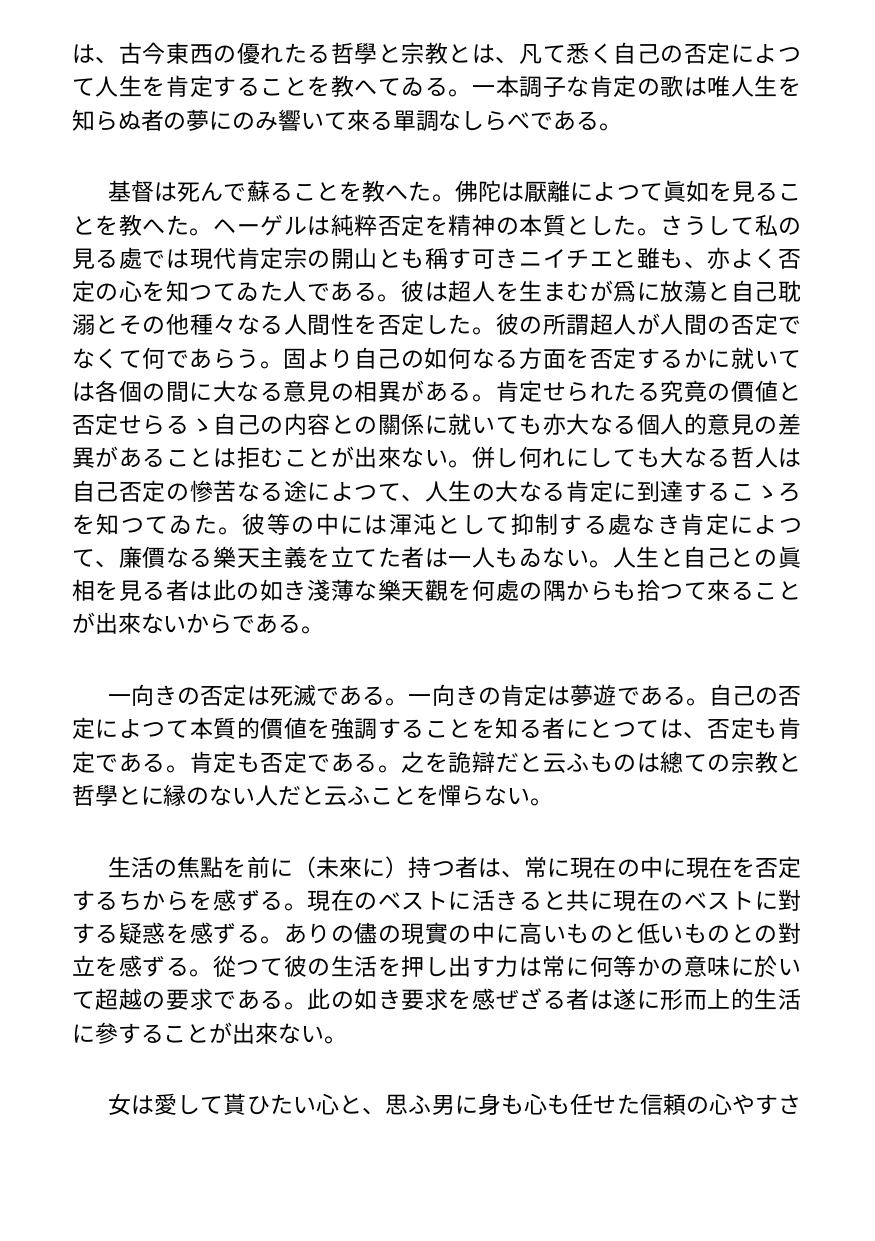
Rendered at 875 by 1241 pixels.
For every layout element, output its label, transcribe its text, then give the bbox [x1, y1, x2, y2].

text 一向きの否定は死滅である。一向きの肯定は夢遊である。自己の否定によつて本質的價値を強調することを知る者にとつては、否定も肯定である。肯定も否定である。之を詭辯だと云ふものは總ての宗教と哲學とに縁のない人だと云ふことを憚らない。 [72, 678, 802, 811]
text 基督は死んで蘇ることを教へた。佛陀は厭離によつて眞如を見ることを教へた。ヘーゲルは純粹否定を精神の本質とした。さうして私の見る處では現代肯定宗の開山とも稱す可きニイチエと雖も、亦よく否定の心を知つてゐた人である。彼は超人を生まむが爲に放蕩と自己耽溺とその他種々なる人間性を否定した。彼の所謂超人が人間の否定でなくて何であらう。固より自己の如何なる方面を否定するかに就いては各個の間に大なる意見の相異がある。肯定せられたる究竟の價値と否定せらるゝ自己の内容との關係に就いても亦大なる個人的意見の差異があることは拒むことが出來ない。併し何れにしても大なる哲人は自己否定の慘苦なる途によつて、人生の大なる肯定に到達するこゝろを知つてゐた。彼等の中には渾沌として抑制する處なき肯定によつて、廉價なる樂天主義を立てた者は一人もゐない。人生と自己との眞相を見る者は此の如き淺薄な樂天觀を何處の隅からも拾つて來ることが出來ないからである。 [72, 174, 802, 639]
text 女は愛して貰ひたい心と、思ふ男に身も心も任せた信頼の心やすさ [72, 1087, 802, 1121]
text は、古今東西の優れたる哲學と宗教とは、凡て悉く自己の否定によつて人生を肯定することを教へてゐる。一本調子な肯定の歌は唯人生を知らぬ者の夢にのみ響いて來る單調なしらべである。 [72, 36, 802, 136]
text 生活の焦點を前に（未來に）持つ者は、常に現在の中に現在を否定するちからを感ずる。現在のベストに活きると共に現在のベストに對する疑惑を感ずる。ありの儘の現實の中に高いものと低いものとの對立を感ずる。從つて彼の生活を押し出す力は常に何等かの意味に於いて超越の要求である。此の如き要求を感ぜざる者は遂に形而上的生活に參することが出來ない。 [72, 849, 802, 1049]
